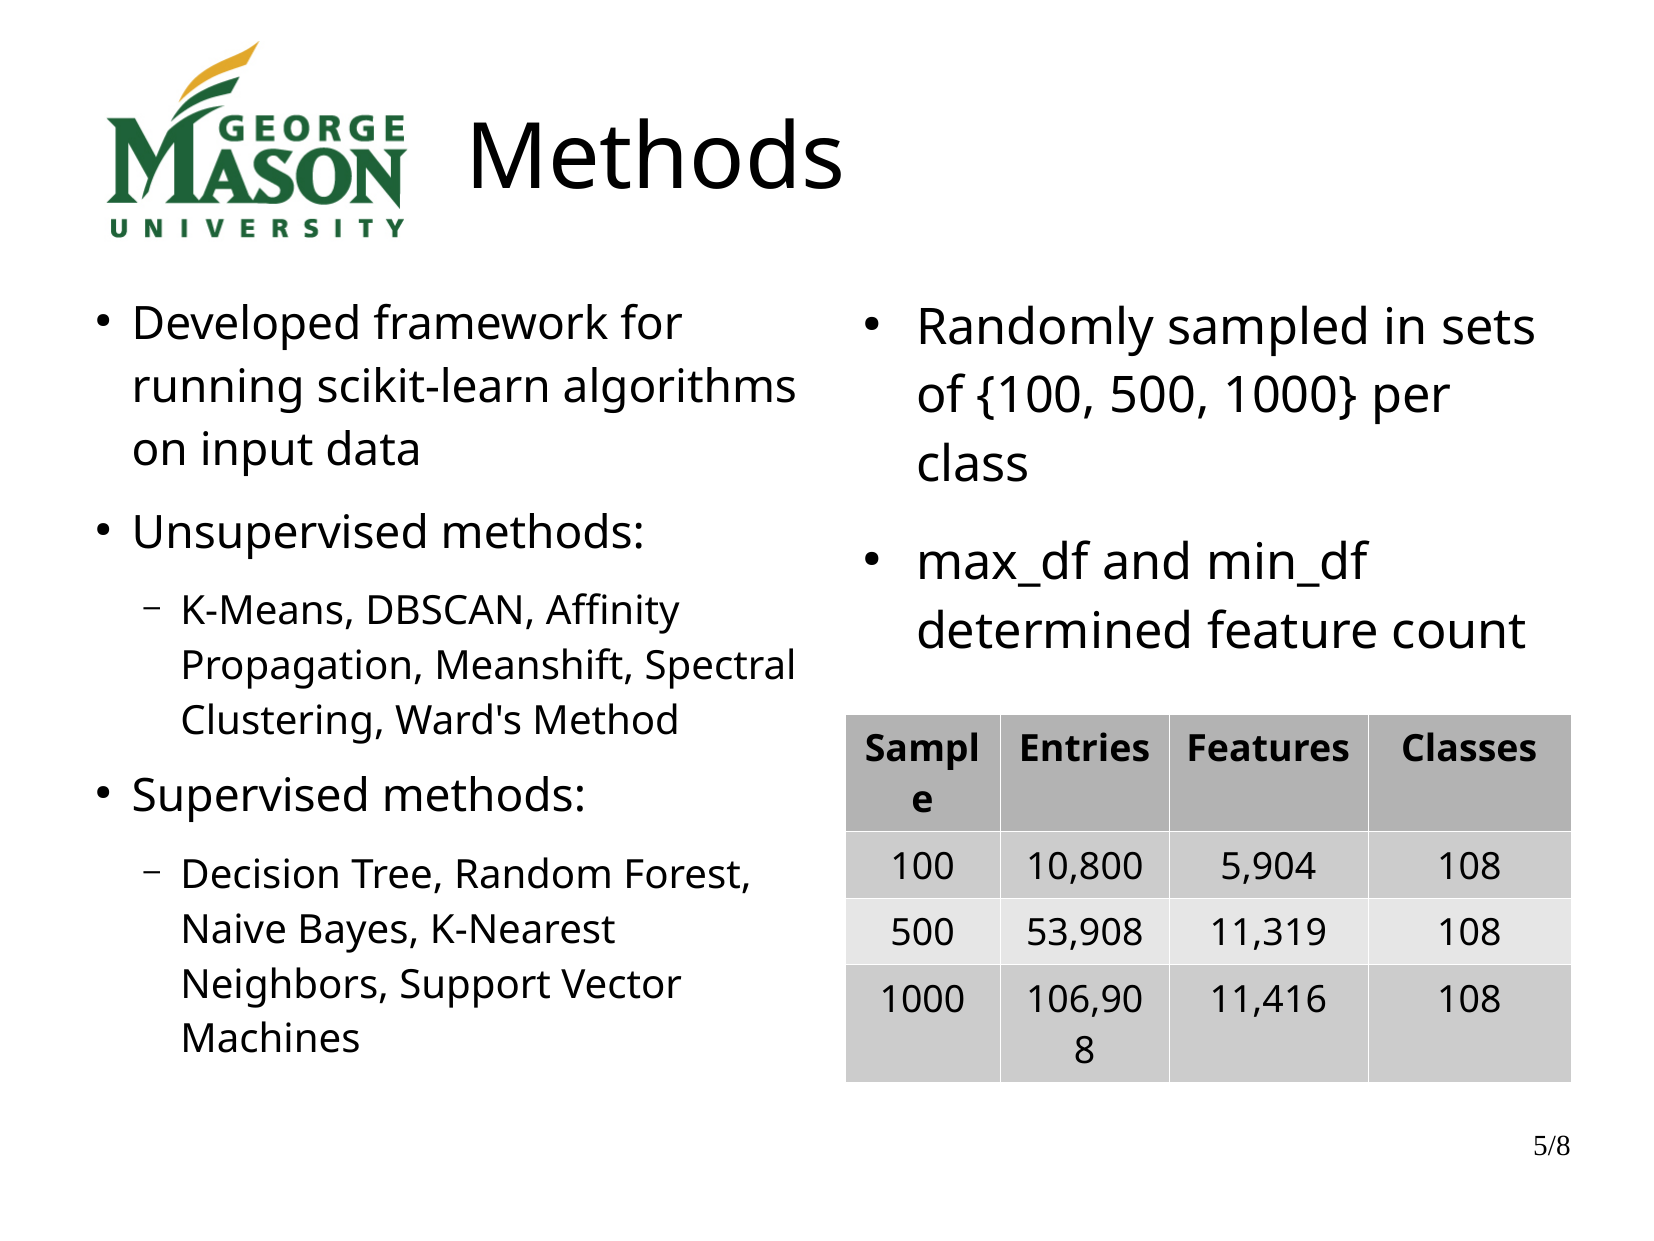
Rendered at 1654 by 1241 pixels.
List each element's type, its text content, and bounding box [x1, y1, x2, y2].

table_header Sample [846, 715, 1000, 831]
table_cell 11,319 [1170, 899, 1368, 964]
list Randomly sampled in sets of {100, 500, 1000} per class max_df and min_df determined feature count [845, 290, 1572, 676]
table_cell 108 [1369, 832, 1571, 898]
table_cell 500 [846, 899, 1000, 964]
table_cell 53,908 [1001, 899, 1169, 964]
table_cell 5,904 [1170, 832, 1368, 898]
table_cell 100 [846, 832, 1000, 898]
table_header Features [1170, 715, 1368, 831]
list Developed framework for running scikit-learn algorithms on input data Unsupervised methods: K-Means, DBSCAN, Affinity Propagation, Meanshift, Spectral Clustering, Ward's Method Supervised methods: Decision Tree, Random Forest, Naive Bayes, K-Nearest Neighbors, Support Vector Machines [82, 290, 809, 1066]
table_cell 106,908 [1001, 965, 1169, 1082]
table_cell 108 [1369, 899, 1571, 964]
table_cell 108 [1369, 965, 1571, 1082]
table_header Classes [1369, 715, 1571, 831]
table_header Entries [1001, 715, 1169, 831]
table_cell 10,800 [1001, 832, 1169, 898]
picture [88, 33, 424, 249]
title Methods [465, 49, 1571, 257]
table_cell 11,416 [1170, 965, 1368, 1082]
table_cell 1000 [846, 965, 1000, 1082]
